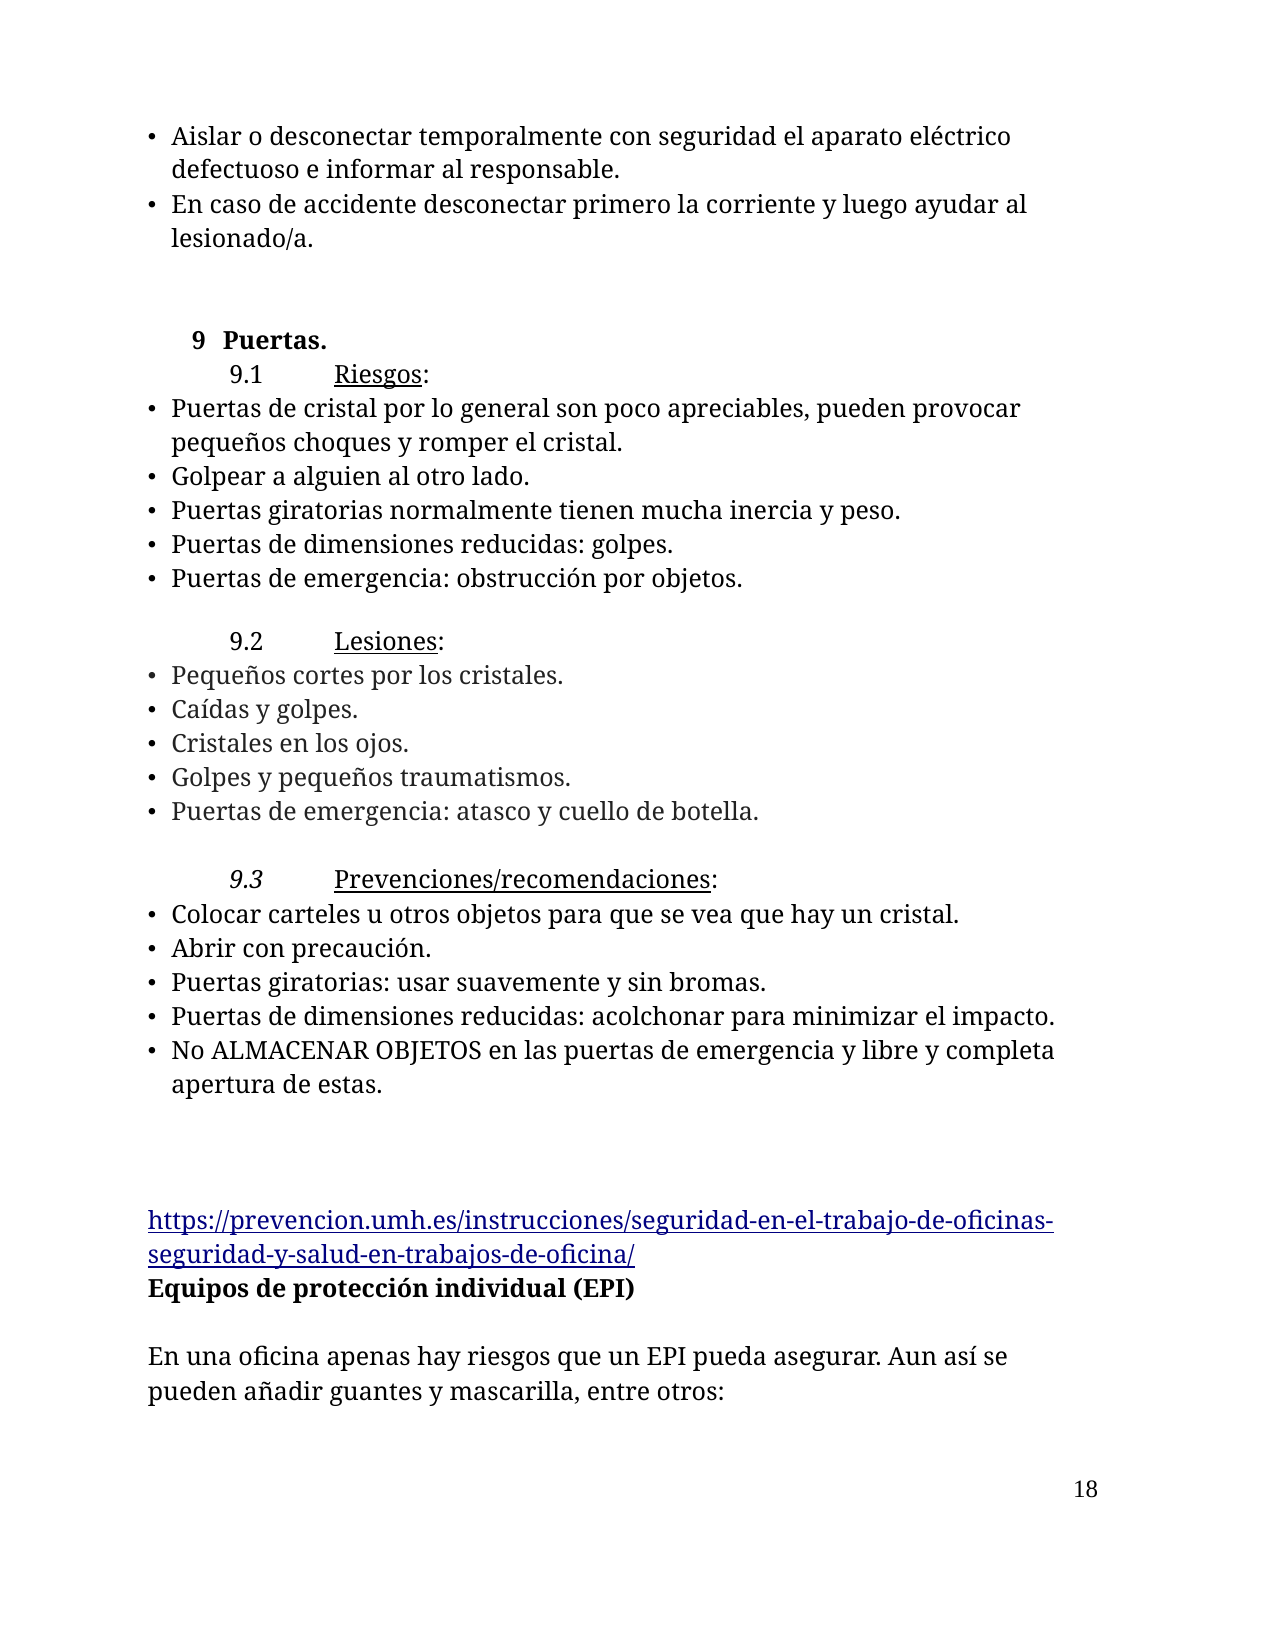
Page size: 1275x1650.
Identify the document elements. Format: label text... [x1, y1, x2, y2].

text https://prevencion.umh.es/instrucciones/seguridad-en-el-trabajo-de-oficinas-seguridad-y-salud-en-trabajos-de-oficina/ [148, 1203, 1098, 1271]
list Puertas de dimensiones reducidas: golpes. [148, 527, 1098, 561]
text Equipos de protección individual (EPI) [148, 1271, 1098, 1305]
list Golpes y pequeños traumatismos. [148, 760, 1098, 794]
list No ALMACENAR OBJETOS en las puertas de emergencia y libre y completa apertura de estas. [148, 1032, 1098, 1101]
list Puertas de dimensiones reducidas: acolchonar para minimizar el impacto. [148, 998, 1098, 1032]
list Caídas y golpes. [148, 692, 1098, 726]
list Puertas. [185, 322, 1098, 357]
list En caso de accidente desconectar primero la corriente y luego ayudar al lesionado/a. [148, 186, 1098, 254]
list Colocar carteles u otros objetos para que se vea que hay un cristal. [148, 896, 1098, 930]
list Puertas de emergencia: atasco y cuello de botella. [148, 794, 1098, 828]
list Abrir con precaución. [148, 930, 1098, 964]
list Puertas de cristal por lo general son poco apreciables, pueden provocar pequeños choques y romper el cristal. [148, 391, 1098, 459]
list Aislar o desconectar temporalmente con seguridad el aparato eléctrico defectuoso e informar al responsable. [148, 118, 1098, 186]
list Riesgos: [223, 357, 1098, 391]
list Puertas giratorias normalmente tienen mucha inercia y peso. [148, 493, 1098, 527]
list Golpear a alguien al otro lado. [148, 459, 1098, 493]
text En una oficina apenas hay riesgos que un EPI pueda asegurar. Aun así se pueden añadir guantes y mascarilla, entre otros: [148, 1339, 1098, 1407]
list Puertas de emergencia: obstrucción por objetos. [148, 561, 1098, 595]
list Lesiones: [223, 624, 1098, 658]
list Puertas giratorias: usar suavemente y sin bromas. [148, 964, 1098, 998]
list Cristales en los ojos. [148, 726, 1098, 760]
list Prevenciones/recomendaciones: [223, 862, 1098, 896]
list Pequeños cortes por los cristales. [148, 658, 1098, 692]
